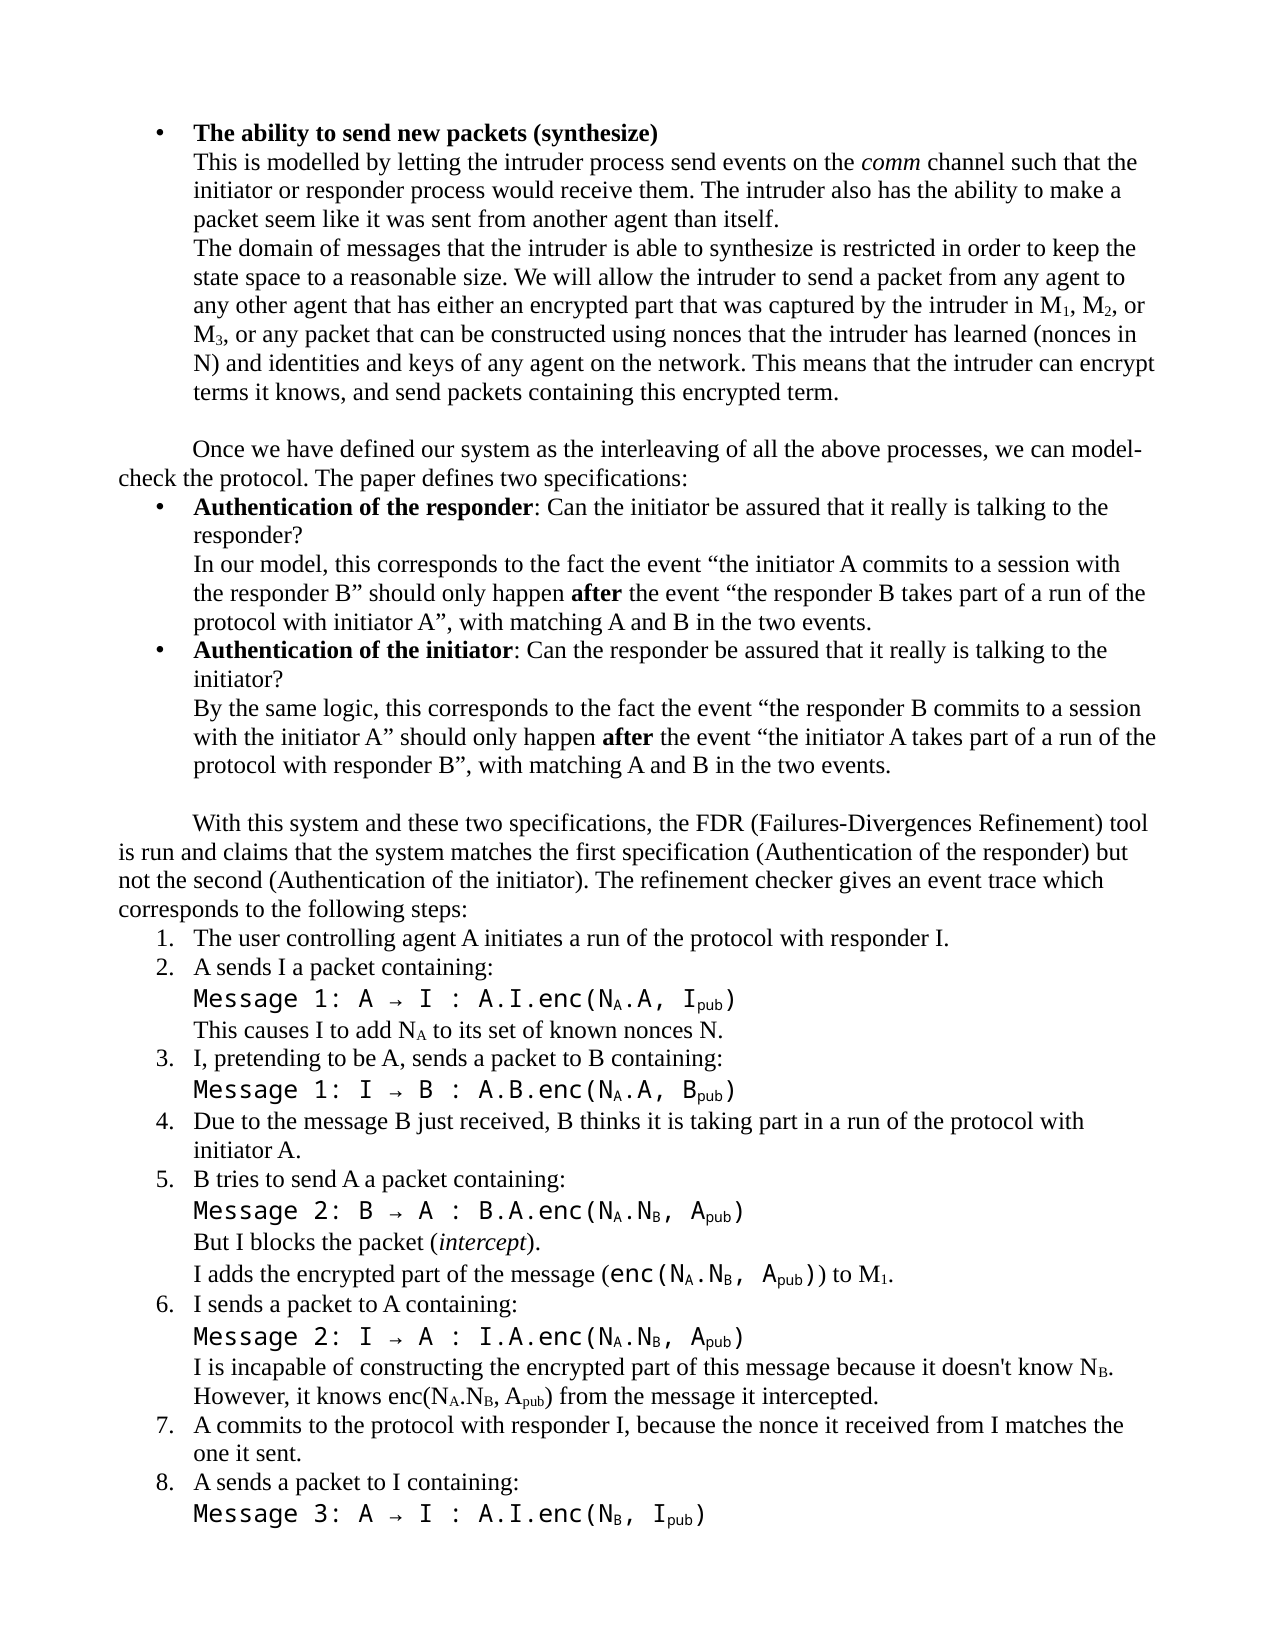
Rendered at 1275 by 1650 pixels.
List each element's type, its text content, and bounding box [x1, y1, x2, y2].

list Due to the message B just received, B thinks it is taking part in a run of the protocol with initiator A. [156, 1106, 1157, 1164]
list A sends a packet to I containing: Message 3: A → I : A.I.enc(NB, Ipub) [156, 1467, 1157, 1530]
list I, pretending to be A, sends a packet to B containing: Message 1: I → B : A.B.enc(NA.A, Bpub) [156, 1043, 1157, 1106]
list I sends a packet to A containing: Message 2: I → A : I.A.enc(NA.NB, Apub) I is incapable of constructing the encrypted part of this message because it doesn't know NB. However, it knows enc(NA.NB, Apub) from the message it intercepted. [156, 1289, 1157, 1410]
list The ability to send new packets (synthesize) This is modelled by letting the intruder process send events on the comm channel such that the initiator or responder process would receive them. The intruder also has the ability to make a packet seem like it was sent from another agent than itself. The domain of messages that the intruder is able to synthesize is restricted in order to keep the state space to a reasonable size. We will allow the intruder to send a packet from any agent to any other agent that has either an encrypted part that was captured by the intruder in M1, M2, or M3, or any packet that can be constructed using nonces that the intruder has learned (nonces in N) and identities and keys of any agent on the network. This means that the intruder can encrypt terms it knows, and send packets containing this encrypted term. [156, 118, 1157, 406]
list B tries to send A a packet containing: Message 2: B → A : B.A.enc(NA.NB, Apub) But I blocks the packet (intercept). I adds the encrypted part of the message (enc(NA.NB, Apub)) to M1. [156, 1164, 1157, 1289]
list Authentication of the initiator: Can the responder be assured that it really is talking to the initiator? By the same logic, this corresponds to the fact the event “the responder B commits to a session with the initiator A” should only happen after the event “the initiator A takes part of a run of the protocol with responder B”, with matching A and B in the two events. [156, 636, 1157, 779]
text Once we have defined our system as the interleaving of all the above processes, we can model-check the protocol. The paper defines two specifications: [118, 434, 1157, 492]
list A commits to the protocol with responder I, because the nonce it received from I matches the one it sent. [156, 1410, 1157, 1467]
list Authentication of the responder: Can the initiator be assured that it really is talking to the responder? In our model, this corresponds to the fact the event “the initiator A commits to a session with the responder B” should only happen after the event “the responder B takes part of a run of the protocol with initiator A”, with matching A and B in the two events. [156, 492, 1157, 636]
list The user controlling agent A initiates a run of the protocol with responder I. [156, 923, 1157, 952]
text With this system and these two specifications, the FDR (Failures-Divergences Refinement) tool is run and claims that the system matches the first specification (Authentication of the responder) but not the second (Authentication of the initiator). The refinement checker gives an event trace which corresponds to the following steps: [118, 808, 1157, 923]
list A sends I a packet containing: Message 1: A → I : A.I.enc(NA.A, Ipub) This causes I to add NA to its set of known nonces N. [156, 952, 1157, 1043]
